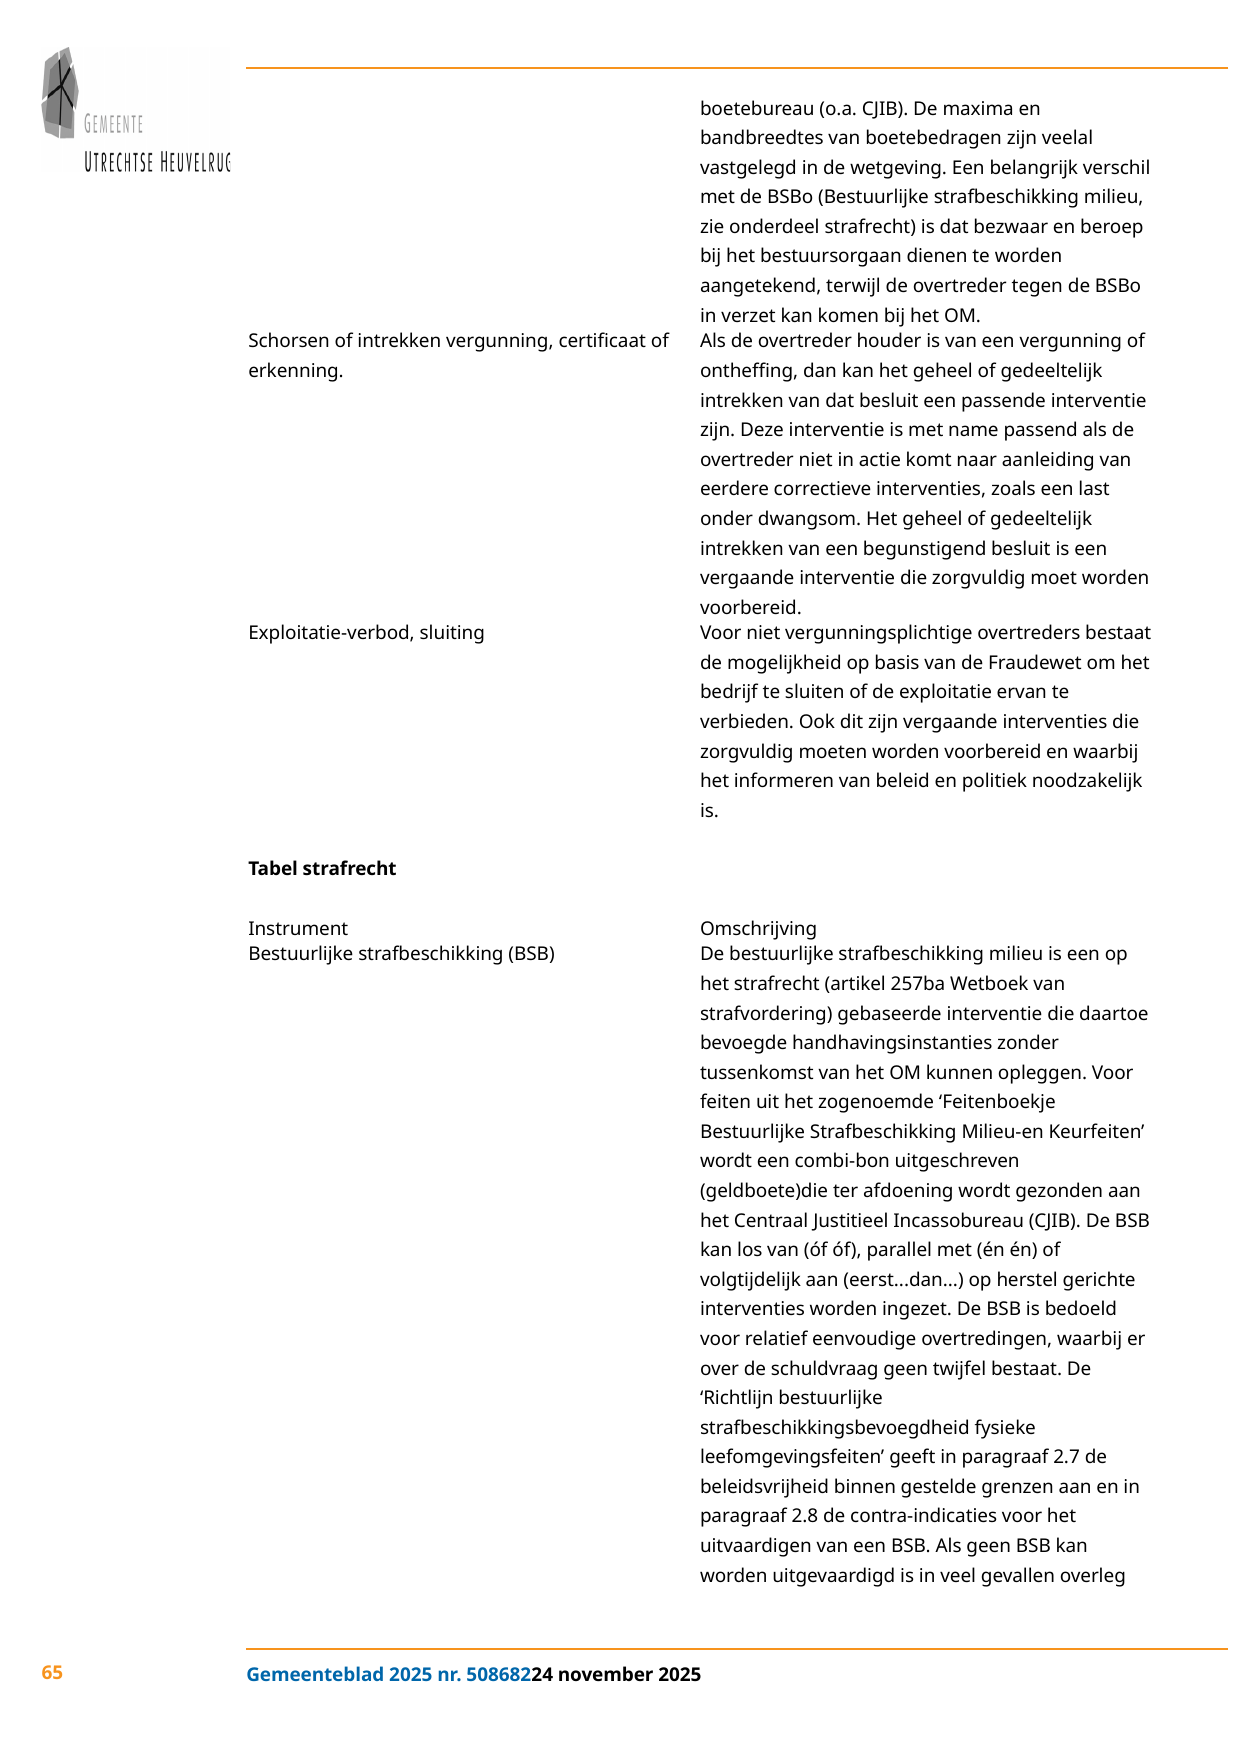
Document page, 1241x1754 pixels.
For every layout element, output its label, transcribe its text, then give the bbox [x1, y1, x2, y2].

table_cell boetebureau (o.a. CJIB). De maxima en bandbreedtes van boetebedragen zijn veelal vastgelegd in de wetgeving. Een belangrijk verschil met de BSBo (Bestuurlijke strafbeschikking milieu, zie onderdeel strafrecht) is dat bezwaar en beroep bij het bestuursorgaan dienen te worden aangetekend, terwijl de overtreder tegen de BSBo in verzet kan komen bij het OM. [700, 95, 1152, 328]
table_cell Als de overtreder houder is van een vergunning of ontheffing, dan kan het geheel of gedeeltelijk intrekken van dat besluit een passende interventie zijn. Deze interventie is met name passend als de overtreder niet in actie komt naar aanleiding van eerdere correctieve interventies, zoals een last onder dwangsom. Het geheel of gedeeltelijk intrekken van een begunstigend besluit is een vergaande interventie die zorgvuldig moet worden voorbereid. [700, 328, 1152, 619]
table_cell De bestuurlijke strafbeschikking milieu is een op het strafrecht (artikel 257ba Wetboek van strafvordering) gebaseerde interventie die daartoe bevoegde handhavingsinstanties zonder tussenkomst van het OM kunnen opleggen. Voor feiten uit het zogenoemde ‘Feitenboekje Bestuurlijke Strafbeschikking Milieu-en Keurfeiten’ wordt een combi-bon uitgeschreven (geldboete)die ter afdoening wordt gezonden aan het Centraal Justitieel Incassobureau (CJIB). De BSB kan los van (óf óf), parallel met (én én) of volgtijdelijk aan (eerst...dan...) op herstel gerichte interventies worden ingezet. De BSB is bedoeld voor relatief eenvoudige overtredingen, waarbij er over de schuldvraag geen twijfel bestaat. De ‘Richtlijn bestuurlijke strafbeschikkingsbevoegdheid fysieke leefomgevingsfeiten’ geeft in paragraaf 2.7 de beleidsvrijheid binnen gestelde grenzen aan en in paragraaf 2.8 de contra-indicaties voor het uitvaardigen van een BSB. Als geen BSB kan worden uitgevaardigd is in veel gevallen overleg [700, 941, 1152, 1588]
picture [41, 47, 231, 172]
table_cell Exploitatie-verbod, sluiting [248, 620, 700, 823]
table_header Omschrijving [700, 915, 1152, 941]
table_header Instrument [248, 915, 700, 941]
table_cell Voor niet vergunningsplichtige overtreders bestaat de mogelijkheid op basis van de Fraudewet om het bedrijf te sluiten of de exploitatie ervan te verbieden. Ook dit zijn vergaande interventies die zorgvuldig moeten worden voorbereid en waarbij het informeren van beleid en politiek noodzakelijk is. [700, 620, 1152, 823]
table_cell [248, 95, 700, 328]
table_cell Schorsen of intrekken vergunning, certificaat of erkenning. [248, 328, 700, 619]
text Tabel strafrecht [248, 856, 1152, 881]
table_cell Bestuurlijke strafbeschikking (BSB) [248, 941, 700, 1588]
